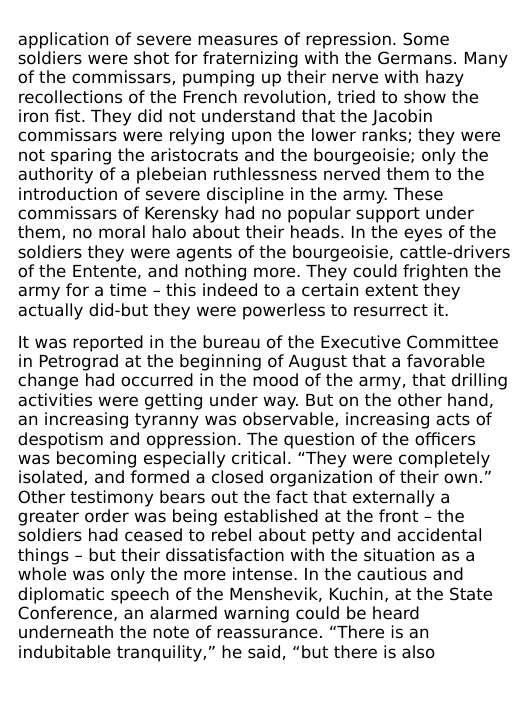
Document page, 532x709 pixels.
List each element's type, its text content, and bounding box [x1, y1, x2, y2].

text application of severe measures of repression. Some soldiers were shot for fraternizing with the Germans. Many of the commissars, pumping up their nerve with hazy recollections of the French revolution, tried to show the iron fist. They did not understand that the Jacobin commissars were relying upon the lower ranks; they were not sparing the aristocrats and the bourgeoisie; only the authority of a plebeian ruthlessness nerved them to the introduction of severe discipline in the army. These commissars of Kerensky had no popular support under them, no moral halo about their heads. In the eyes of the soldiers they were agents of the bourgeoisie, cattle-drivers of the Entente, and nothing more. They could frighten the army for a time – this indeed to a certain extent they actually did-but they were powerless to resurrect it. [18, 29, 514, 320]
text It was reported in the bureau of the Executive Committee in Petrograd at the beginning of August that a favorable change had occurred in the mood of the army, that drilling activities were getting under way. But on the other hand, an increasing tyranny was observable, increasing acts of despotism and oppression. The question of the officers was becoming especially critical. “They were completely isolated, and formed a closed organization of their own.” Other testimony bears out the fact that externally a greater order was being established at the front – the soldiers had ceased to rebel about petty and accidental things – but their dissatisfaction with the situation as a whole was only the more intense. In the cautious and diplomatic speech of the Menshevik, Kuchin, at the State Conference, an alarmed warning could be heard underneath the note of reassurance. “There is an indubitable tranquility,” he said, “but there is also [18, 333, 514, 662]
